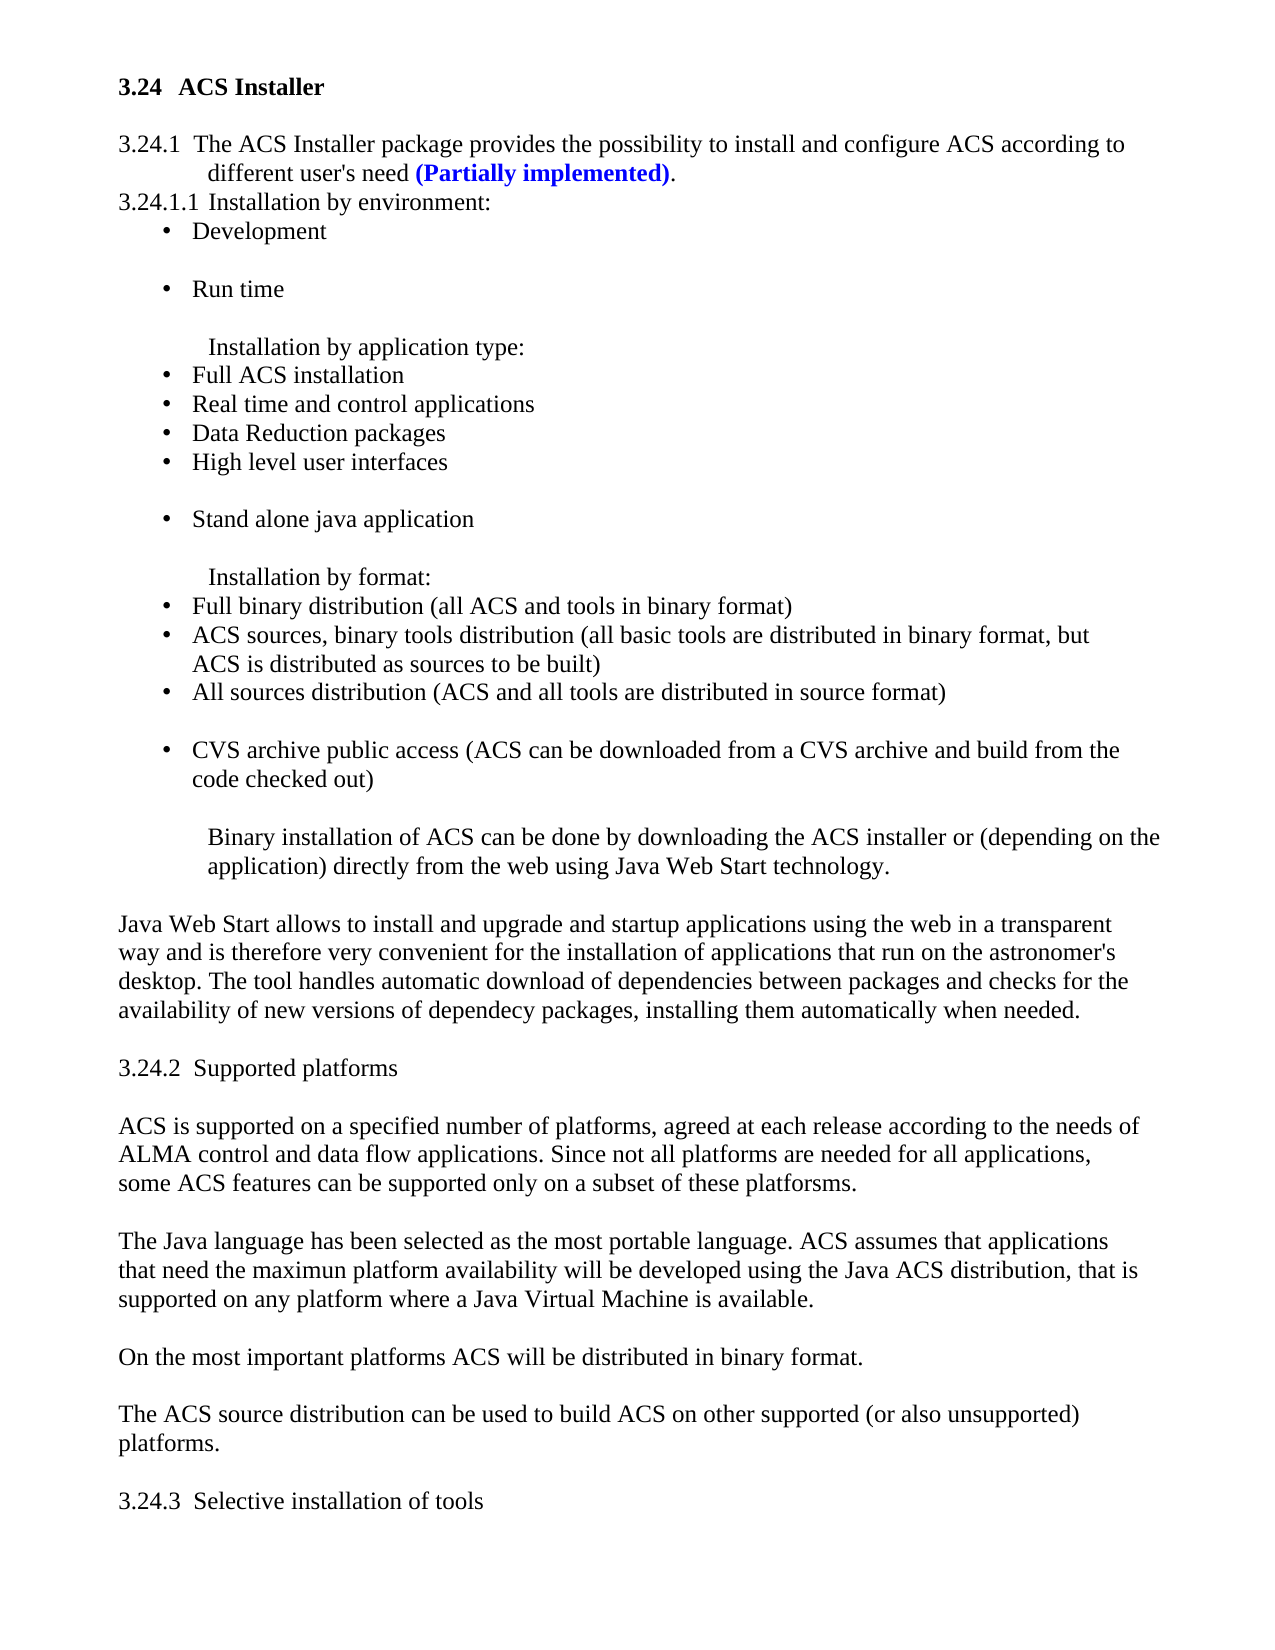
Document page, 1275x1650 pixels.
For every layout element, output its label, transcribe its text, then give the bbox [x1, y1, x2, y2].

subtitle Installation by application type: [118, 332, 1216, 360]
list Full ACS installation [162, 360, 1141, 389]
text The ACS source distribution can be used to build ACS on other supported (or also unsupported) platforms. [118, 1399, 1141, 1457]
list CVS archive public access (ACS can be downloaded from a CVS archive and build from the code checked out) [162, 735, 1141, 793]
list Data Reduction packages [162, 418, 1141, 447]
text The Java language has been selected as the most portable language. ACS assumes that applications that need the maximun platform availability will be developed using the Java ACS distribution, that is supported on any platform where a Java Virtual Machine is available. [118, 1226, 1141, 1312]
text Java Web Start allows to install and upgrade and startup applications using the web in a transparent way and is therefore very convenient for the installation of applications that run on the astronomer's desktop. The tool handles automatic download of dependencies between packages and checks for the availability of new versions of dependecy packages, installing them automatically when needed. [118, 909, 1141, 1024]
list Full binary distribution (all ACS and tools in binary format) [162, 591, 1141, 620]
subtitle Binary installation of ACS can be done by downloading the ACS installer or (depending on the application) directly from the web using Java Web Start technology. [118, 822, 1216, 879]
text ACS is supported on a specified number of platforms, agreed at each release according to the needs of ALMA control and data flow applications. Since not all platforms are needed for all applications, some ACS features can be supported only on a subset of these platforsms. [118, 1111, 1141, 1197]
list Stand alone java application [162, 504, 1141, 533]
subtitle The ACS Installer package provides the possibility to install and configure ACS according to different user's need (Partially implemented). [118, 129, 1216, 187]
list Real time and control applications [162, 389, 1141, 418]
subtitle Installation by environment: [118, 187, 1216, 216]
list High level user interfaces [162, 447, 1141, 475]
subtitle Supported platforms [118, 1053, 1216, 1082]
subtitle Installation by format: [118, 562, 1216, 591]
list All sources distribution (ACS and all tools are distributed in source format) [162, 677, 1141, 706]
list Run time [162, 274, 1141, 302]
list Development [162, 216, 1141, 244]
subtitle Selective installation of tools [118, 1486, 1216, 1515]
subtitle ACS Installer [118, 72, 1216, 100]
list ACS sources, binary tools distribution (all basic tools are distributed in binary format, but ACS is distributed as sources to be built) [162, 620, 1141, 677]
text On the most important platforms ACS will be distributed in binary format. [118, 1342, 1141, 1370]
